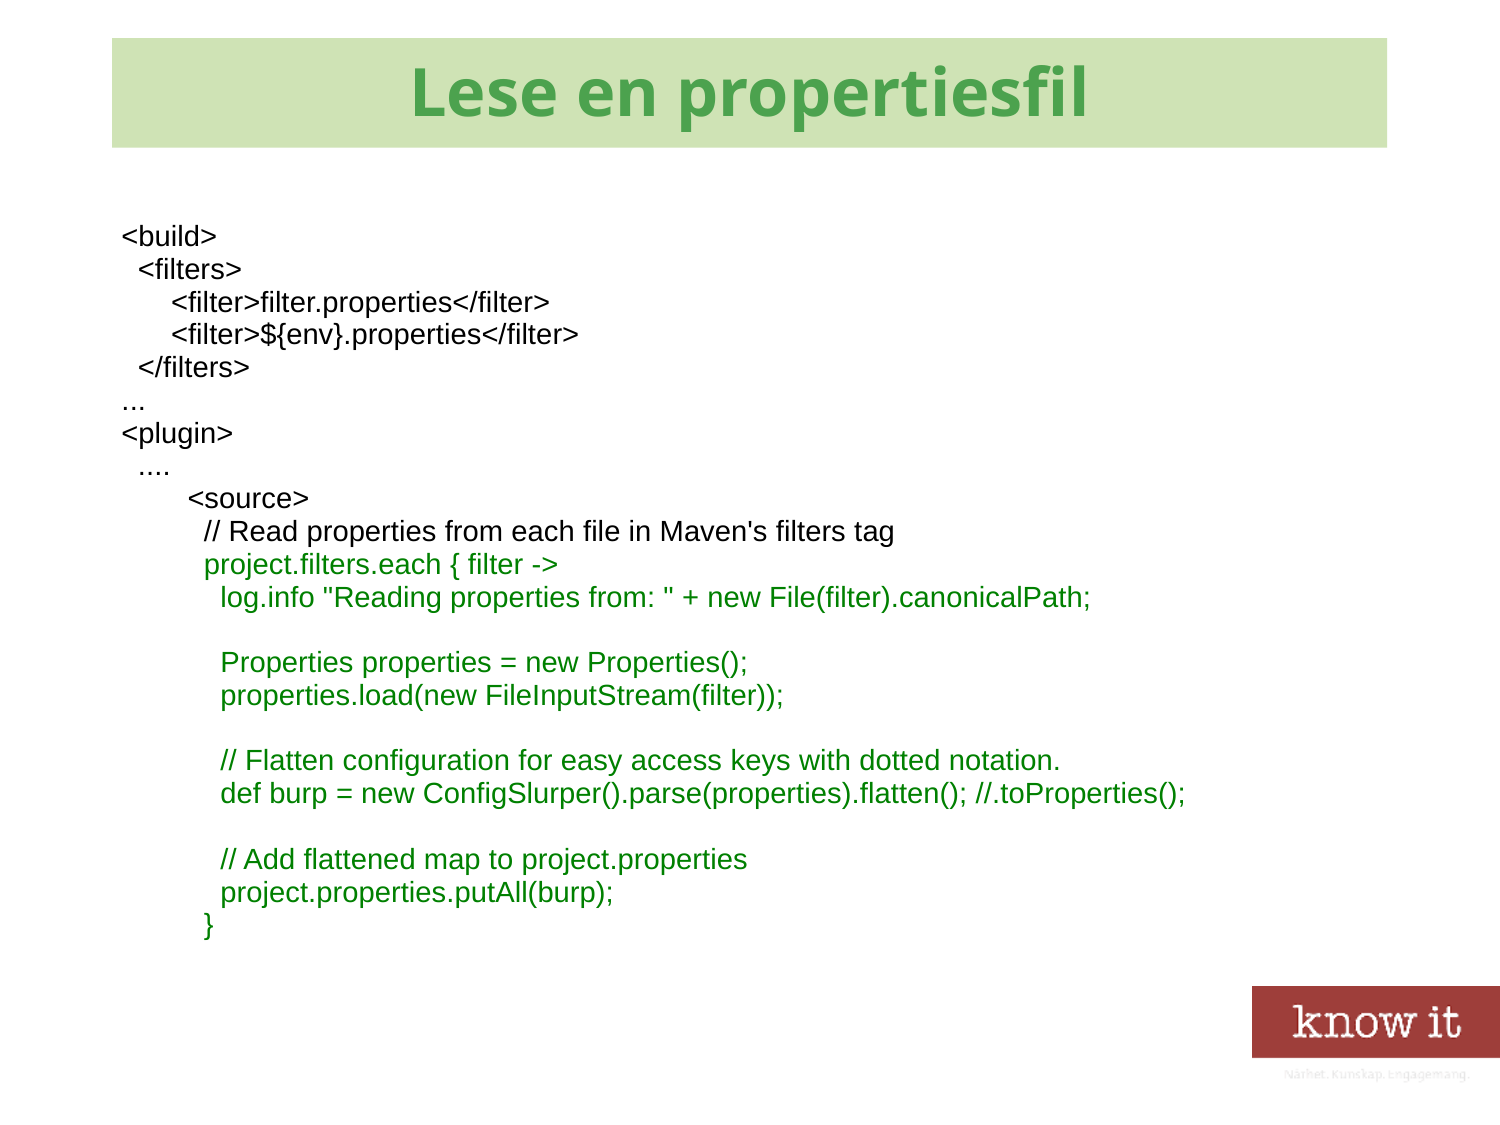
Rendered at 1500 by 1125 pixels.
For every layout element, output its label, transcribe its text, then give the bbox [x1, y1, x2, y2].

text_box Lese en propertiesfil [112, 38, 1388, 148]
text_box <build> <filters> <filter>filter.properties</filter> <filter>${env}.properties</filter> </filters> ... <plugin> .... <source> // Read properties from each file in Maven's filters tag project.filters.each { filter -> log.info "Reading properties from: " + new File(filter).canonicalPath; Properties properties = new Properties(); properties.load(new FileInputStream(filter)); // Flatten configuration for easy access keys with dotted notation. def burp = new ConfigSlurper().parse(properties).flatten(); //.toProperties(); // Add flattened map to project.properties project.properties.putAll(burp); } [106, 212, 1394, 982]
picture [1252, 986, 1500, 1058]
